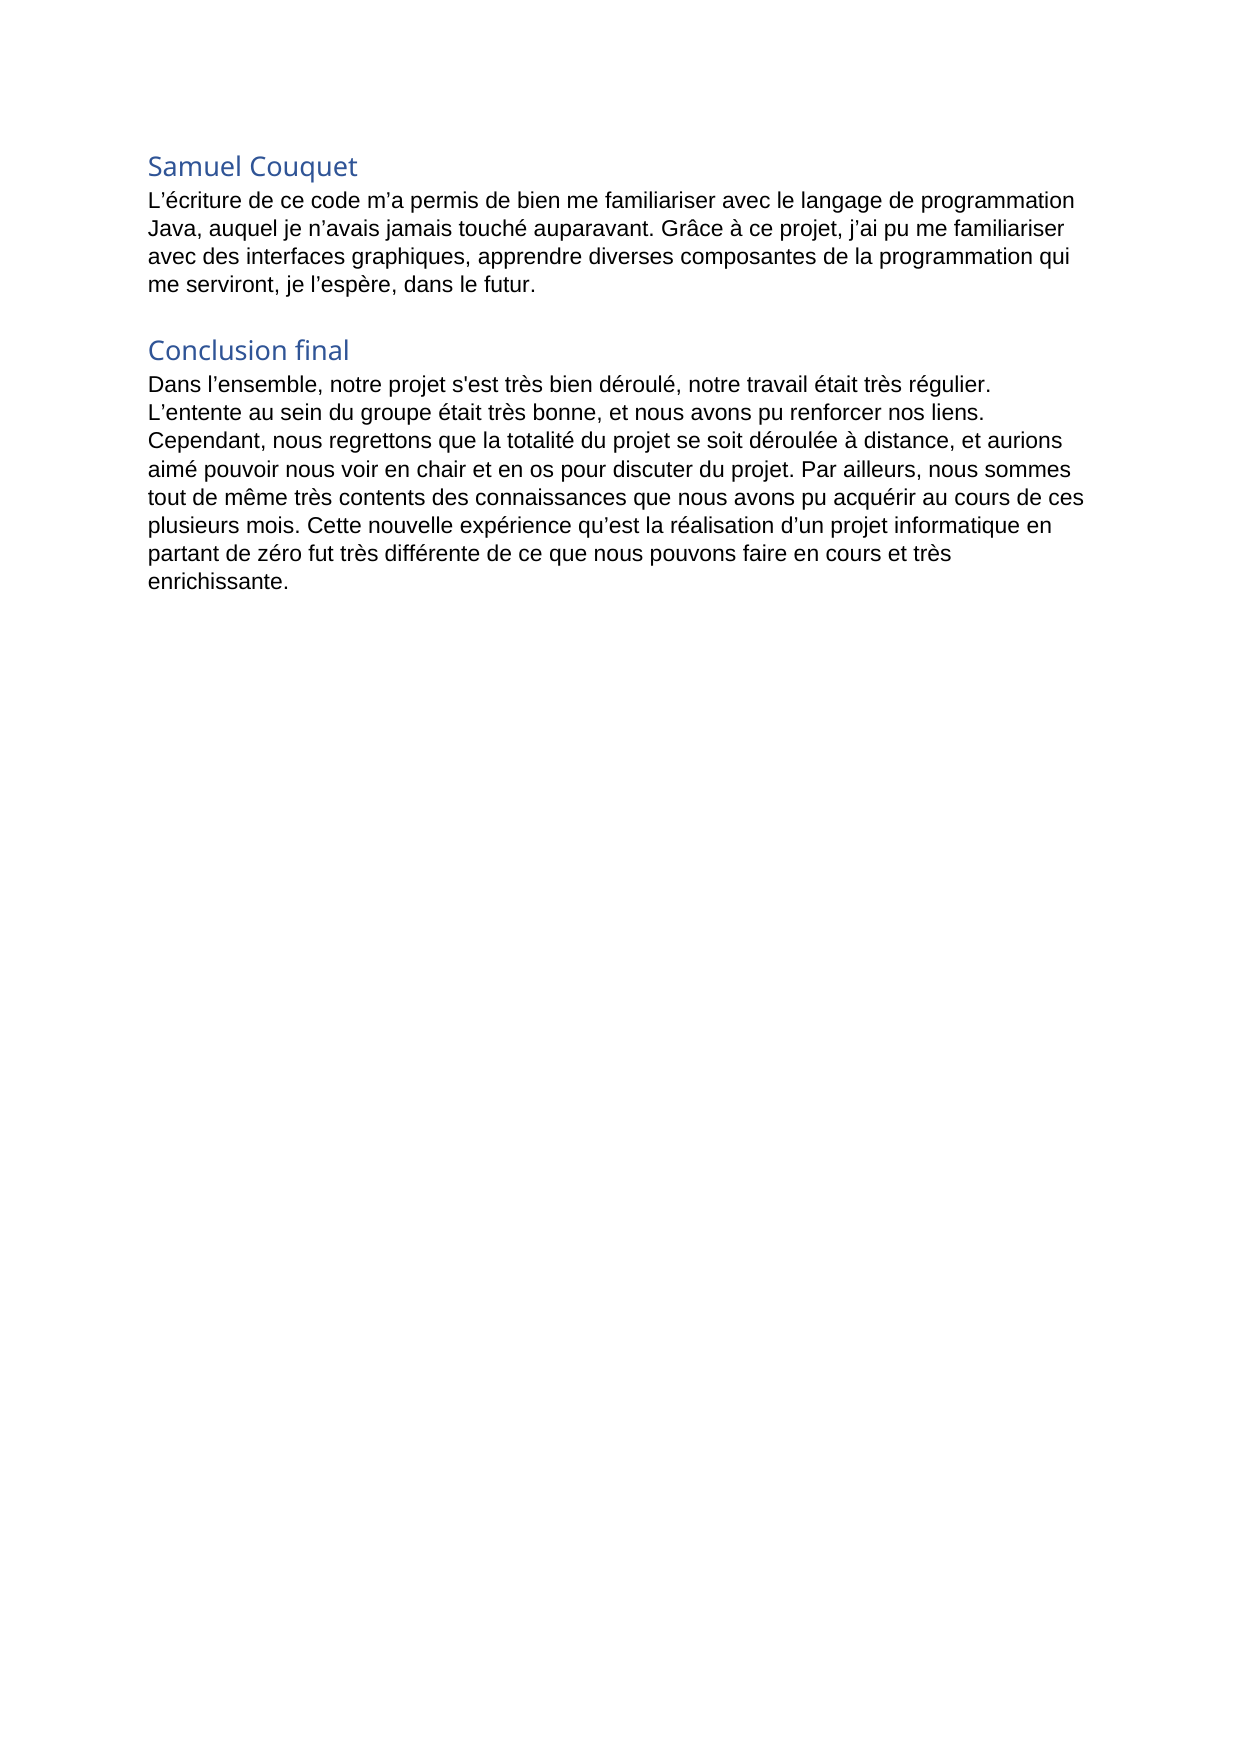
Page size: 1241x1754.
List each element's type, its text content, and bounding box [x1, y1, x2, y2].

subtitle Samuel Couquet [148, 148, 1093, 184]
text L’écriture de ce code m’a permis de bien me familiariser avec le langage de programmation Java, auquel je n’avais jamais touché auparavant. Grâce à ce projet, j’ai pu me familiariser avec des interfaces graphiques, apprendre diverses composantes de la programmation qui me serviront, je l’espère, dans le futur. [148, 187, 1093, 298]
subtitle Conclusion final [148, 332, 1093, 369]
text Dans l’ensemble, notre projet s'est très bien déroulé, notre travail était très régulier. L’entente au sein du groupe était très bonne, et nous avons pu renforcer nos liens. Cependant, nous regrettons que la totalité du projet se soit déroulée à distance, et aurions aimé pouvoir nous voir en chair et en os pour discuter du projet. Par ailleurs, nous sommes tout de même très contents des connaissances que nous avons pu acquérir au cours de ces plusieurs mois. Cette nouvelle expérience qu’est la réalisation d’un projet informatique en partant de zéro fut très différente de ce que nous pouvons faire en cours et très enrichissante. [148, 371, 1093, 594]
